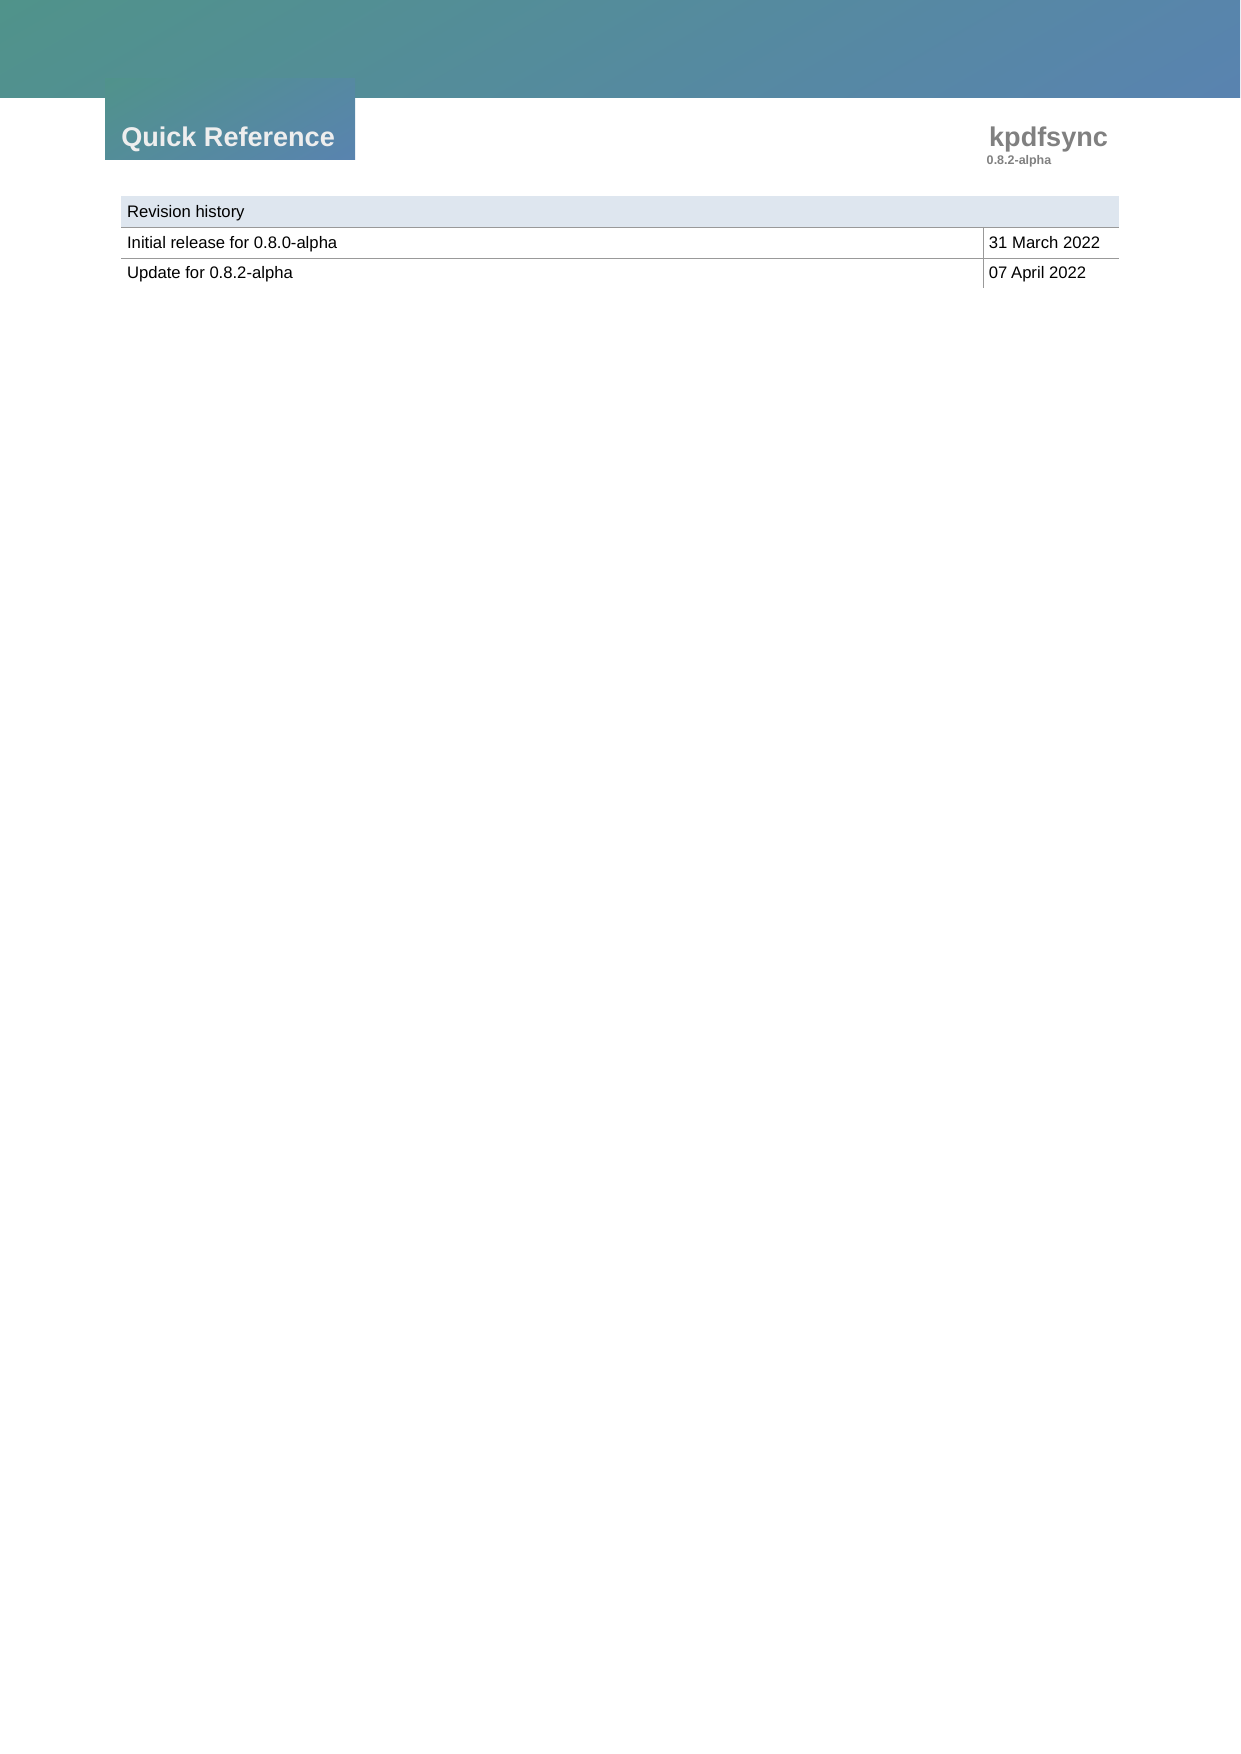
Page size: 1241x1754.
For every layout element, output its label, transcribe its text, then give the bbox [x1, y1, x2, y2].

table_cell Update for 0.8.2-alpha [121, 259, 983, 288]
table_header Revision history [121, 196, 1119, 227]
table_cell 07 April 2022 [984, 259, 1119, 288]
table_cell Initial release for 0.8.0-alpha [121, 228, 983, 257]
table_cell 31 March 2022 [984, 228, 1119, 257]
